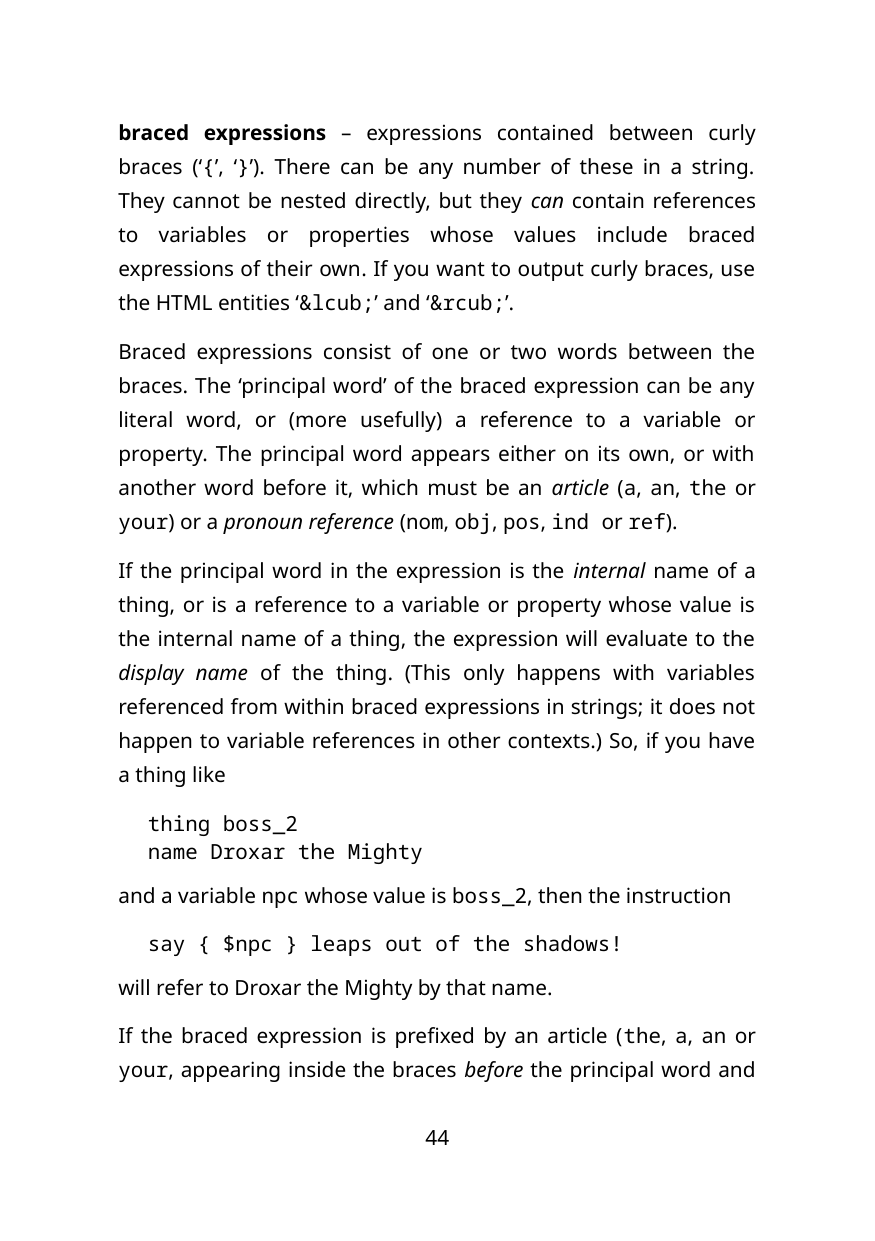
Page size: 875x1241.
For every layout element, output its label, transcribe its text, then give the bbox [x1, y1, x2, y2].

text will refer to Droxar the Mighty by that name. [118, 973, 756, 1001]
text braced expressions – expressions contained between curly braces (‘{’, ‘}’). There can be any number of these in a string. They cannot be nested directly, but they can contain references to variables or properties whose values include braced expressions of their own. If you want to output curly braces, use the HTML entities ‘&lcub;’ and ‘&rcub;’. [118, 118, 756, 317]
text say { $npc } leaps out of the shadows! [148, 929, 756, 958]
text If the braced expression is prefixed by an article (the, a, an or your, appearing inside the braces before the principal word and [118, 1021, 756, 1084]
text name Droxar the Mighty [148, 837, 756, 866]
text thing boss_2 [148, 809, 756, 837]
text If the principal word in the expression is the internal name of a thing, or is a reference to a variable or property whose value is the internal name of a thing, the expression will evaluate to the display name of the thing. (This only happens with variables referenced from within braced expressions in strings; it does not happen to variable references in other contexts.) So, if you have a thing like [118, 556, 756, 789]
text and a variable npc whose value is boss_2, then the instruction [118, 881, 756, 909]
text Braced expressions consist of one or two words between the braces. The ‘principal word’ of the braced expression can be any literal word, or (more usefully) a reference to a variable or property. The principal word appears either on its own, or with another word before it, which must be an article (a, an, the or your) or a pronoun reference (nom, obj, pos, ind or ref). [118, 337, 756, 536]
